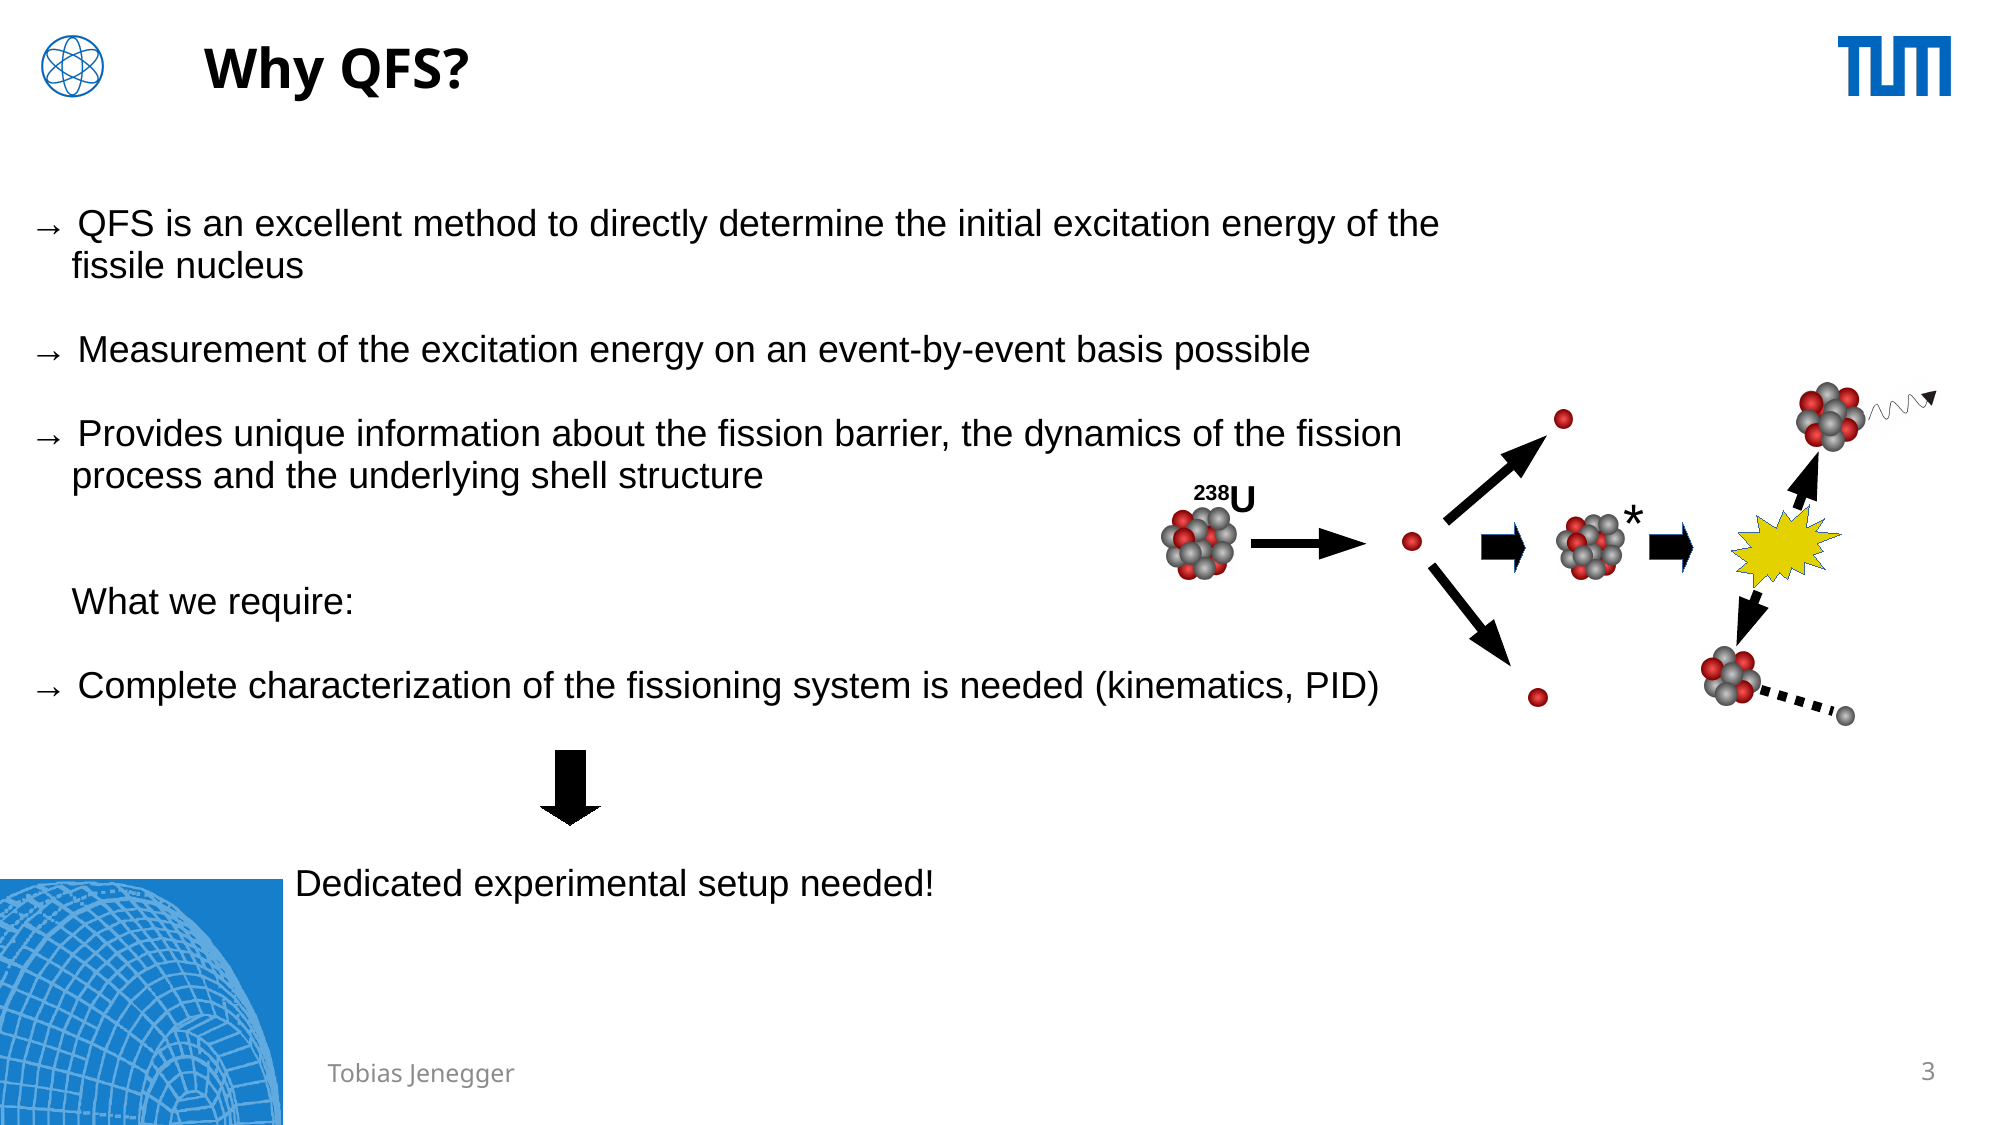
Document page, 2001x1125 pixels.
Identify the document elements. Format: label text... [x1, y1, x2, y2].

picture [1161, 507, 1237, 580]
text_box Dedicated experimental setup needed! [90, 855, 1141, 912]
text_box 238U [1178, 471, 1295, 529]
picture [0, 879, 283, 1125]
picture [1701, 646, 1761, 706]
picture [1836, 706, 1855, 726]
picture [1861, 36, 1951, 96]
text_box * [1609, 485, 1668, 562]
text_box [1481, 522, 1526, 573]
text_box [1500, 1042, 1951, 1103]
text_box → QFS is an excellent method to directly determine the initial excitation energy of the fissile nucleus → Measurement of the excitation energy on an event-by-event basis possible → Provides unique information about the fission barrier, the dynamics of the fission process and the underlying shell structure What we require: → Complete characterization of the fissioning system is needed (kinematics, PID) [15, 195, 1501, 798]
picture [1796, 371, 1942, 452]
picture [1556, 514, 1625, 580]
title Why QFS? [189, 32, 1861, 109]
text_box [540, 750, 601, 826]
picture [1402, 532, 1422, 551]
picture [1554, 409, 1573, 429]
picture [36, 30, 108, 101]
text_box [1731, 504, 1842, 588]
picture [1528, 688, 1548, 707]
text_box Tobias Jenegger [312, 1042, 588, 1103]
text_box [1668, 522, 1694, 573]
